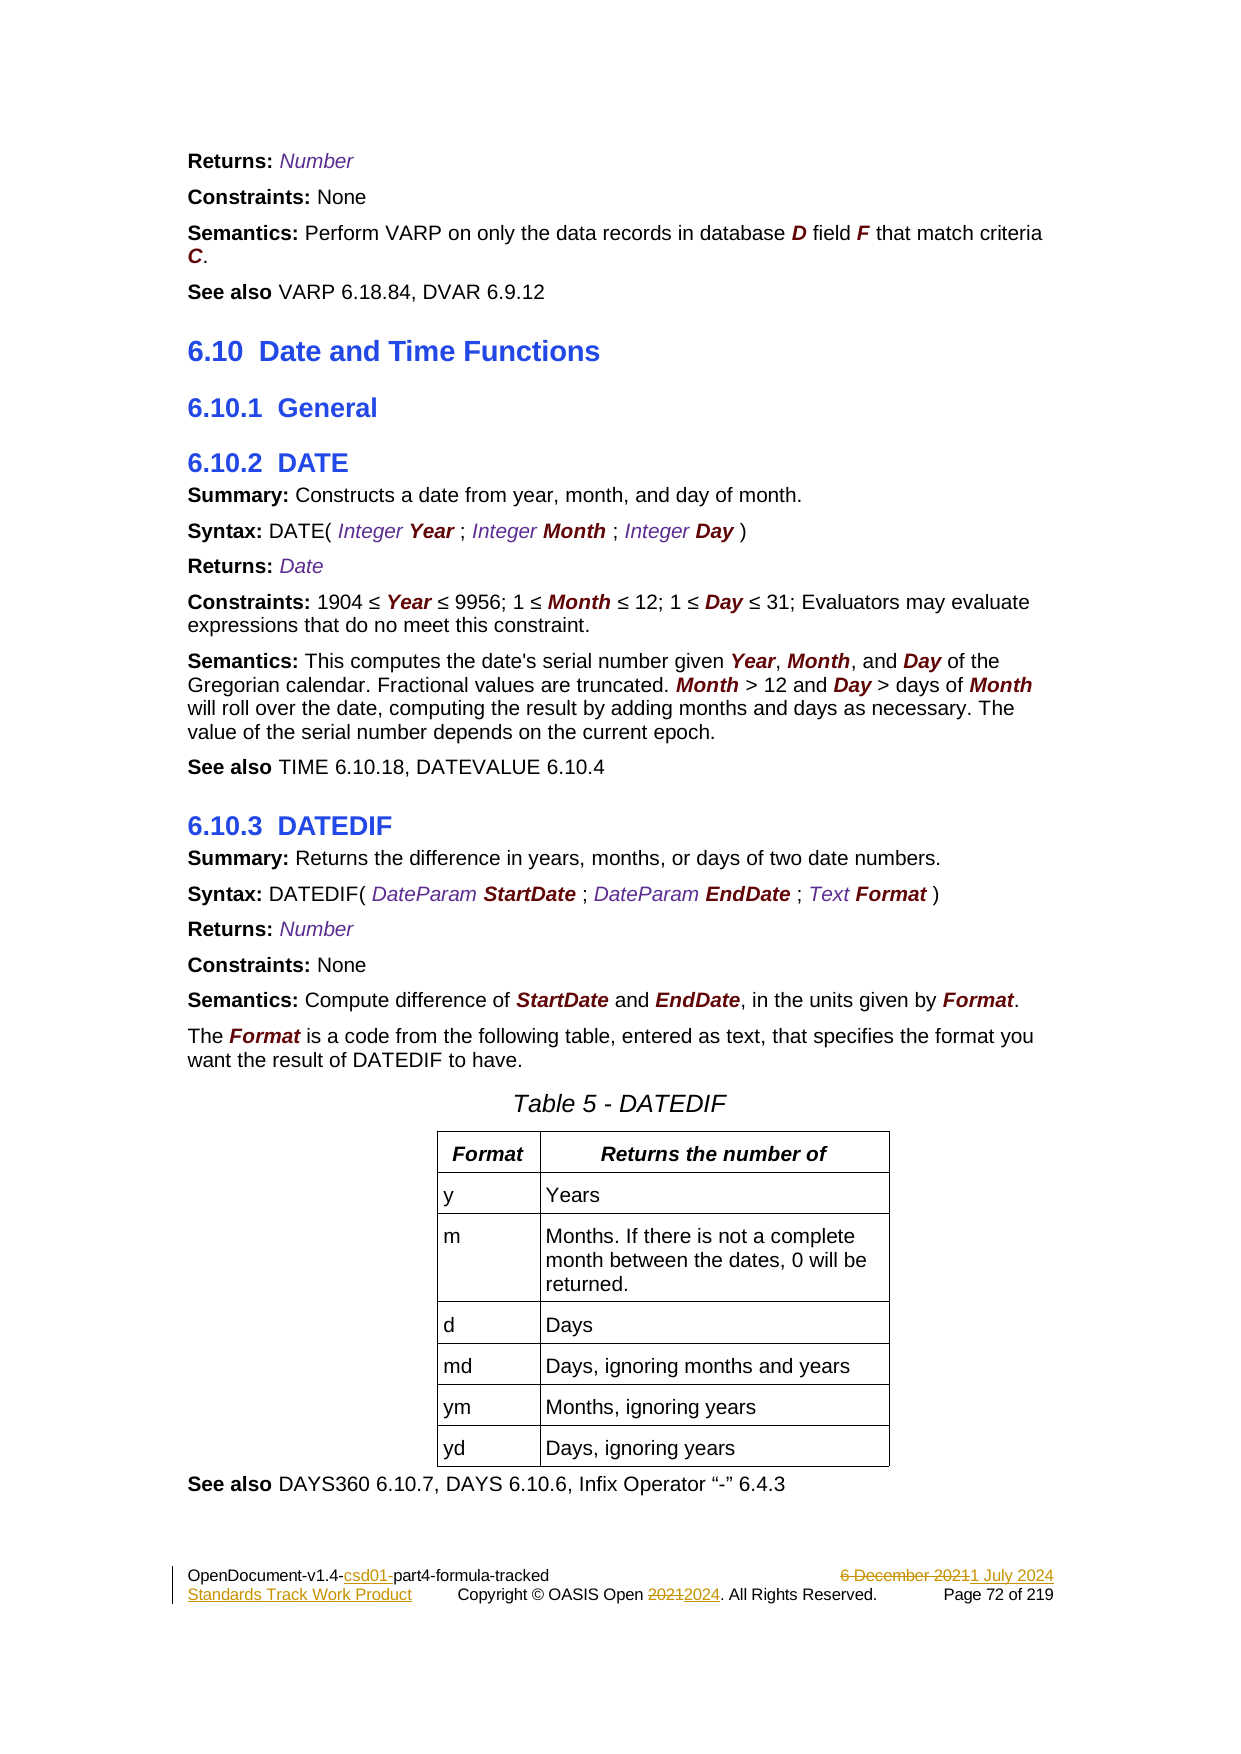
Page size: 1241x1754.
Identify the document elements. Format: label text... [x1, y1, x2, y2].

text Returns: Number [187, 150, 1053, 173]
text Returns: Number [187, 918, 1053, 941]
table_cell md [438, 1344, 540, 1383]
text Syntax: DATE( Integer Year ; Integer Month ; Integer Day ) [187, 519, 1053, 543]
table_cell Months, ignoring years [541, 1385, 889, 1425]
subtitle Date and Time Functions [187, 335, 1053, 367]
text Constraints: 1904 ≤ Year ≤ 9956; 1 ≤ Month ≤ 12; 1 ≤ Day ≤ 31; Evaluators may evaluate expressions that do no meet this constraint. [187, 590, 1053, 637]
text Semantics: Compute difference of StartDate and EndDate, in the units given by Format. [187, 989, 1053, 1012]
text Constraints: None [187, 186, 1053, 209]
table_cell Days, ignoring years [541, 1426, 889, 1466]
table_cell ym [438, 1385, 540, 1425]
text See also TIME 6.10.18, DATEVALUE 6.10.4 [187, 756, 1053, 779]
subtitle DATE [187, 447, 1053, 477]
text Constraints: None [187, 953, 1053, 977]
text Syntax: DATEDIF( DateParam StartDate ; DateParam EndDate ; Text Format ) [187, 882, 1053, 906]
table_header Format [438, 1132, 540, 1172]
table_cell Months. If there is not a complete month between the dates, 0 will be returned. [541, 1214, 889, 1301]
text Semantics: Perform VARP on only the data records in database D field F that match criteria C. [187, 221, 1053, 268]
text Summary: Constructs a date from year, month, and day of month. [187, 483, 1053, 507]
table_cell y [438, 1173, 540, 1213]
text Semantics: This computes the date's serial number given Year, Month, and Day of the Gregorian calendar. Fractional values are truncated. Month > 12 and Day > days of Month will roll over the date, computing the result by adding months and days as necessary. The value of the serial number depends on the current epoch. [187, 649, 1053, 744]
text See also VARP 6.18.84, DVAR 6.9.12 [187, 280, 1053, 304]
text The Format is a code from the following table, entered as text, that specifies the format you want the result of DATEDIF to have. [187, 1024, 1053, 1072]
text Returns: Date [187, 555, 1053, 578]
table_cell m [438, 1214, 540, 1301]
table_header Returns the number of [541, 1132, 889, 1172]
table_cell yd [438, 1426, 540, 1466]
subtitle General [187, 392, 1053, 422]
subtitle DATEDIF [187, 810, 1053, 840]
table_cell d [438, 1302, 540, 1342]
table_cell Years [541, 1173, 889, 1213]
table_cell Days [541, 1302, 889, 1342]
text Table 5 - DATEDIF [187, 1090, 1053, 1118]
table_cell Days, ignoring months and years [541, 1344, 889, 1383]
text See also DAYS360 6.10.7, DAYS 6.10.6, Infix Operator “-” 6.4.3 [187, 1472, 1053, 1496]
text Summary: Returns the difference in years, months, or days of two date numbers. [187, 846, 1053, 870]
